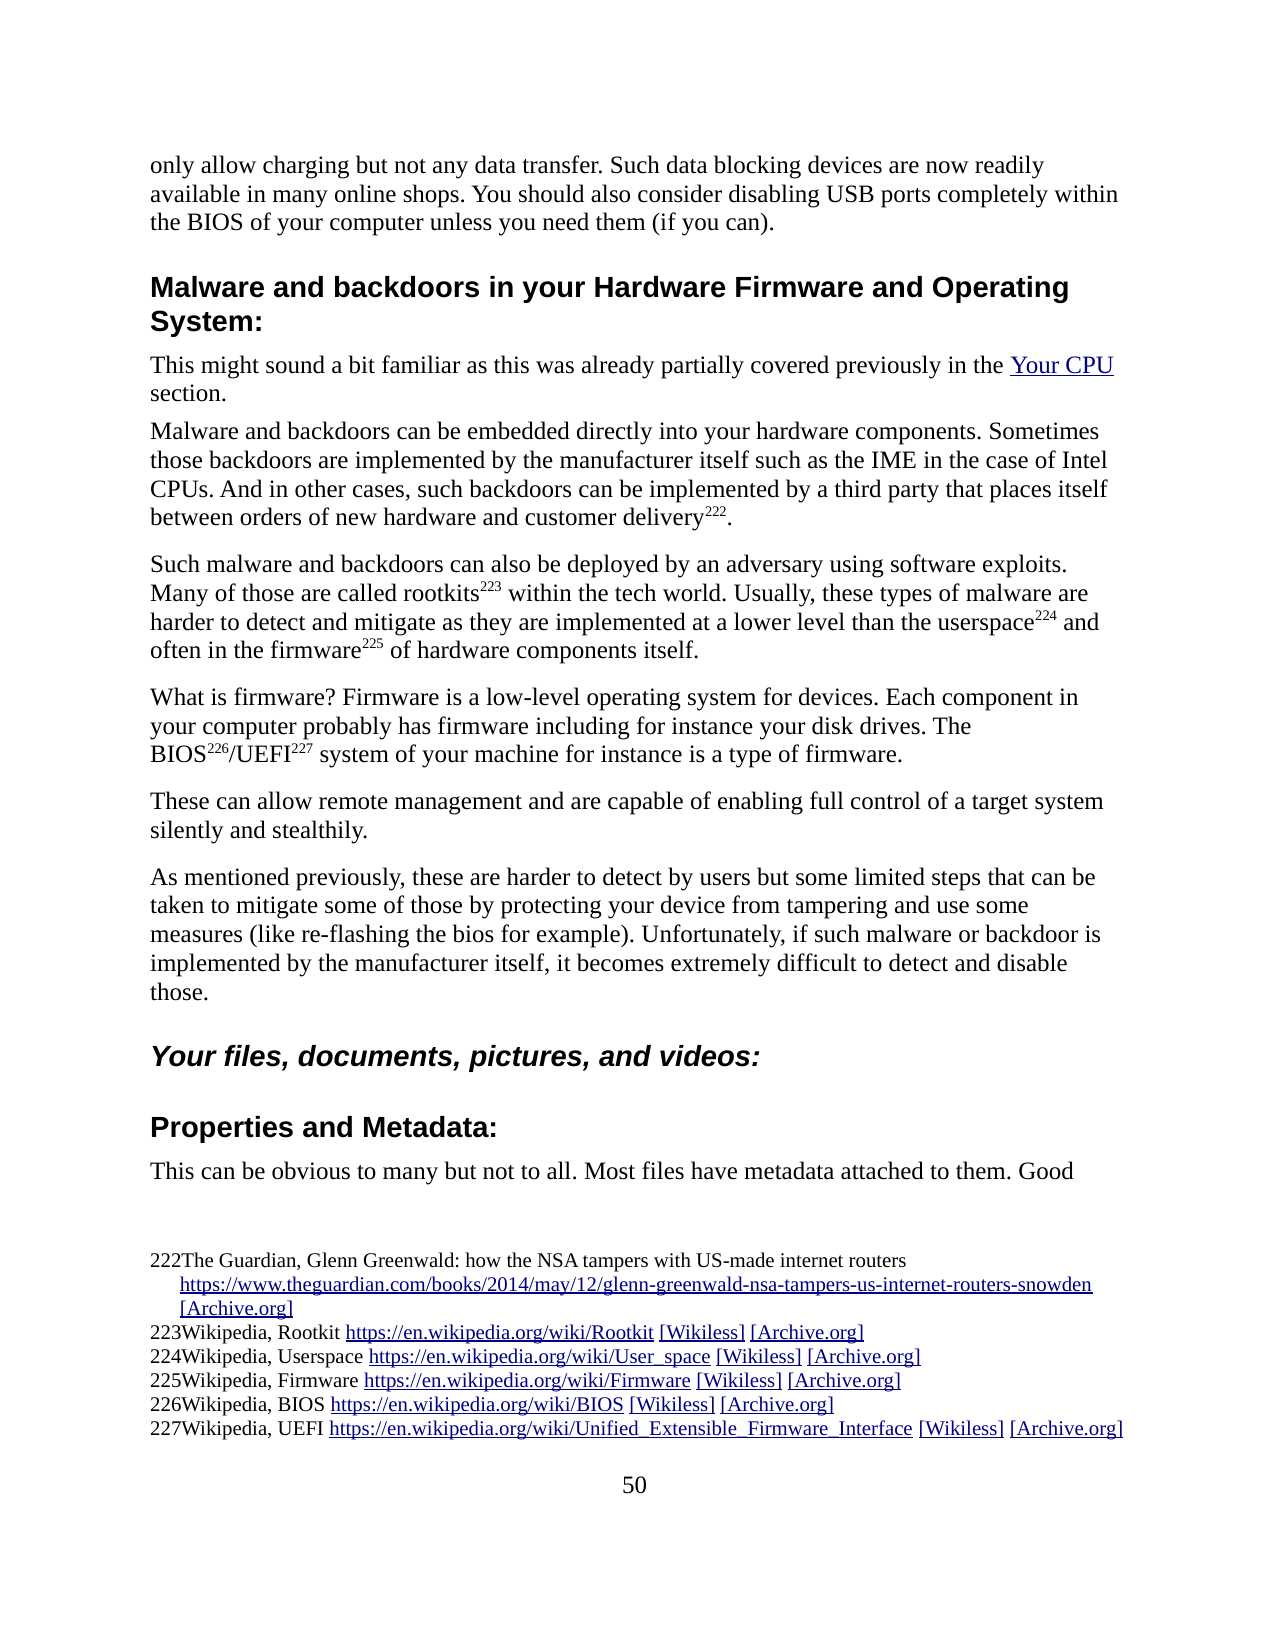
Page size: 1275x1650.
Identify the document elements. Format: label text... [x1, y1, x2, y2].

text Wikipedia, Firmware https://en.wikipedia.org/wiki/Firmware [Wikiless] [Archive.org] [150, 1368, 1125, 1392]
text This might sound a bit familiar as this was already partially covered previously in the Your CPU section. [150, 350, 1125, 407]
subtitle Your files, documents, pictures, and videos: [150, 1039, 1125, 1073]
text As mentioned previously, these are harder to detect by users but some limited steps that can be taken to mitigate some of those by protecting your device from tampering and use some measures (like re-flashing the bios for example). Unfortunately, if such malware or backdoor is implemented by the manufacturer itself, it becomes extremely difficult to detect and disable those. [150, 862, 1125, 1005]
text Wikipedia, BIOS https://en.wikipedia.org/wiki/BIOS [Wikiless] [Archive.org] [150, 1392, 1125, 1416]
text The Guardian, Glenn Greenwald: how the NSA tampers with US-made internet routers https://www.theguardian.com/books/2014/may/12/glenn-greenwald-nsa-tampers-us-internet-routers-snowden [Archive.org] [150, 1247, 1125, 1320]
text What is firmware? Firmware is a low-level operating system for devices. Each component in your computer probably has firmware including for instance your disk drives. The BIOS/UEFI system of your machine for instance is a type of firmware. [150, 682, 1125, 768]
text Such malware and backdoors can also be deployed by an adversary using software exploits. Many of those are called rootkits within the tech world. Usually, these types of malware are harder to detect and mitigate as they are implemented at a lower level than the userspace and often in the firmware of hardware components itself. [150, 549, 1125, 664]
text Wikipedia, Rootkit https://en.wikipedia.org/wiki/Rootkit [Wikiless] [Archive.org] [150, 1320, 1125, 1344]
text Malware and backdoors can be embedded directly into your hardware components. Sometimes those backdoors are implemented by the manufacturer itself such as the IME in the case of Intel CPUs. And in other cases, such backdoors can be implemented by a third party that places itself between orders of new hardware and customer delivery. [150, 416, 1125, 531]
text Wikipedia, Userspace https://en.wikipedia.org/wiki/User_space [Wikiless] [Archive.org] [150, 1344, 1125, 1368]
text These can allow remote management and are capable of enabling full control of a target system silently and stealthily. [150, 786, 1125, 844]
text only allow charging but not any data transfer. Such data blocking devices are now readily available in many online shops. You should also consider disabling USB ports completely within the BIOS of your computer unless you need them (if you can). [150, 150, 1125, 236]
subtitle Malware and backdoors in your Hardware Firmware and Operating System: [150, 270, 1125, 337]
text This can be obvious to many but not to all. Most files have metadata attached to them. Good [150, 1156, 1125, 1185]
subtitle Properties and Metadata: [150, 1110, 1125, 1144]
text Wikipedia, UEFI https://en.wikipedia.org/wiki/Unified_Extensible_Firmware_Interface [Wikiless] [Archive.org] [150, 1416, 1125, 1440]
